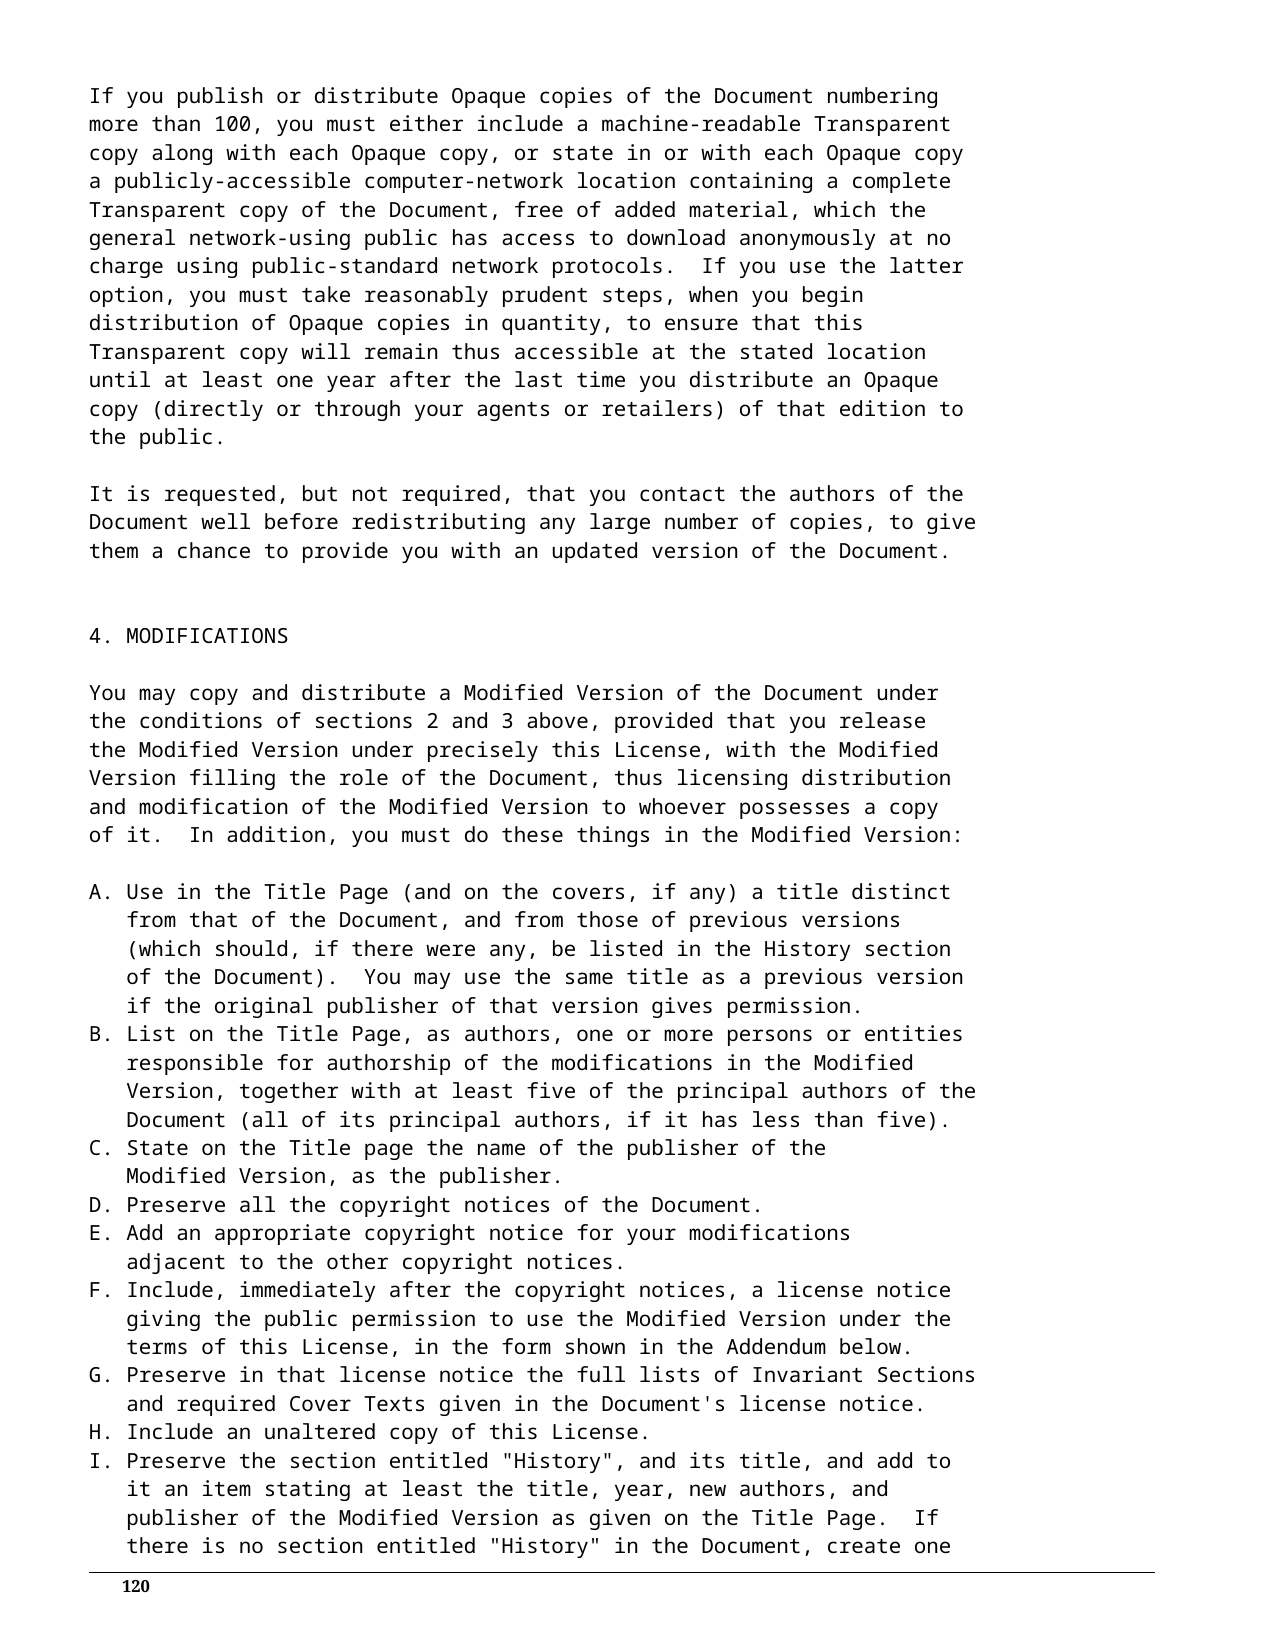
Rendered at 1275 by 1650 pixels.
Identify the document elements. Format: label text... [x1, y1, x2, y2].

text Document well before redistributing any large number of copies, to give [88, 507, 1170, 536]
text D. Preserve all the copyright notices of the Document. [88, 1190, 1170, 1218]
text G. Preserve in that license notice the full lists of Invariant Sections [88, 1361, 1170, 1389]
text (which should, if there were any, be listed in the History section [88, 934, 1170, 962]
text and modification of the Modified Version to whoever possesses a copy [88, 792, 1170, 820]
text them a chance to provide you with an updated version of the Document. [88, 536, 1170, 564]
text H. Include an unaltered copy of this License. [88, 1417, 1170, 1446]
text charge using public-standard network protocols. If you use the latter [88, 252, 1170, 280]
text general network-using public has access to download anonymously at no [88, 223, 1170, 252]
text a publicly-accessible computer-network location containing a complete [88, 166, 1170, 195]
text Transparent copy of the Document, free of added material, which the [88, 195, 1170, 223]
text Modified Version, as the publisher. [88, 1162, 1170, 1190]
text responsible for authorship of the modifications in the Modified [88, 1048, 1170, 1076]
text of the Document). You may use the same title as a previous version [88, 962, 1170, 991]
text A. Use in the Title Page (and on the covers, if any) a title distinct [88, 877, 1170, 906]
text there is no section entitled "History" in the Document, create one [88, 1531, 1170, 1560]
text Version, together with at least five of the principal authors of the [88, 1076, 1170, 1105]
text B. List on the Title Page, as authors, one or more persons or entities [88, 1019, 1170, 1048]
text giving the public permission to use the Modified Version under the [88, 1304, 1170, 1332]
text the conditions of sections 2 and 3 above, provided that you release [88, 707, 1170, 735]
text from that of the Document, and from those of previous versions [88, 906, 1170, 934]
text I. Preserve the section entitled "History", and its title, and add to [88, 1446, 1170, 1474]
text You may copy and distribute a Modified Version of the Document under [88, 678, 1170, 707]
text 4. MODIFICATIONS [88, 621, 1170, 650]
text copy (directly or through your agents or retailers) of that edition to [88, 394, 1170, 422]
text It is requested, but not required, that you contact the authors of the [88, 479, 1170, 507]
text the public. [88, 422, 1170, 451]
text Transparent copy will remain thus accessible at the stated location [88, 337, 1170, 365]
text If you publish or distribute Opaque copies of the Document numbering [88, 81, 1170, 109]
text until at least one year after the last time you distribute an Opaque [88, 365, 1170, 394]
text of it. In addition, you must do these things in the Modified Version: [88, 820, 1170, 849]
text publisher of the Modified Version as given on the Title Page. If [88, 1503, 1170, 1531]
text F. Include, immediately after the copyright notices, a license notice [88, 1275, 1170, 1304]
text option, you must take reasonably prudent steps, when you begin [88, 280, 1170, 308]
text E. Add an appropriate copyright notice for your modifications [88, 1218, 1170, 1247]
text Version filling the role of the Document, thus licensing distribution [88, 763, 1170, 792]
text if the original publisher of that version gives permission. [88, 991, 1170, 1019]
text it an item stating at least the title, year, new authors, and [88, 1474, 1170, 1503]
text distribution of Opaque copies in quantity, to ensure that this [88, 308, 1170, 337]
text and required Cover Texts given in the Document's license notice. [88, 1389, 1170, 1417]
text the Modified Version under precisely this License, with the Modified [88, 735, 1170, 763]
text copy along with each Opaque copy, or state in or with each Opaque copy [88, 138, 1170, 166]
text C. State on the Title page the name of the publisher of the [88, 1133, 1170, 1162]
text adjacent to the other copyright notices. [88, 1247, 1170, 1275]
text Document (all of its principal authors, if it has less than five). [88, 1105, 1170, 1133]
text more than 100, you must either include a machine-readable Transparent [88, 109, 1170, 138]
text terms of this License, in the form shown in the Addendum below. [88, 1332, 1170, 1361]
